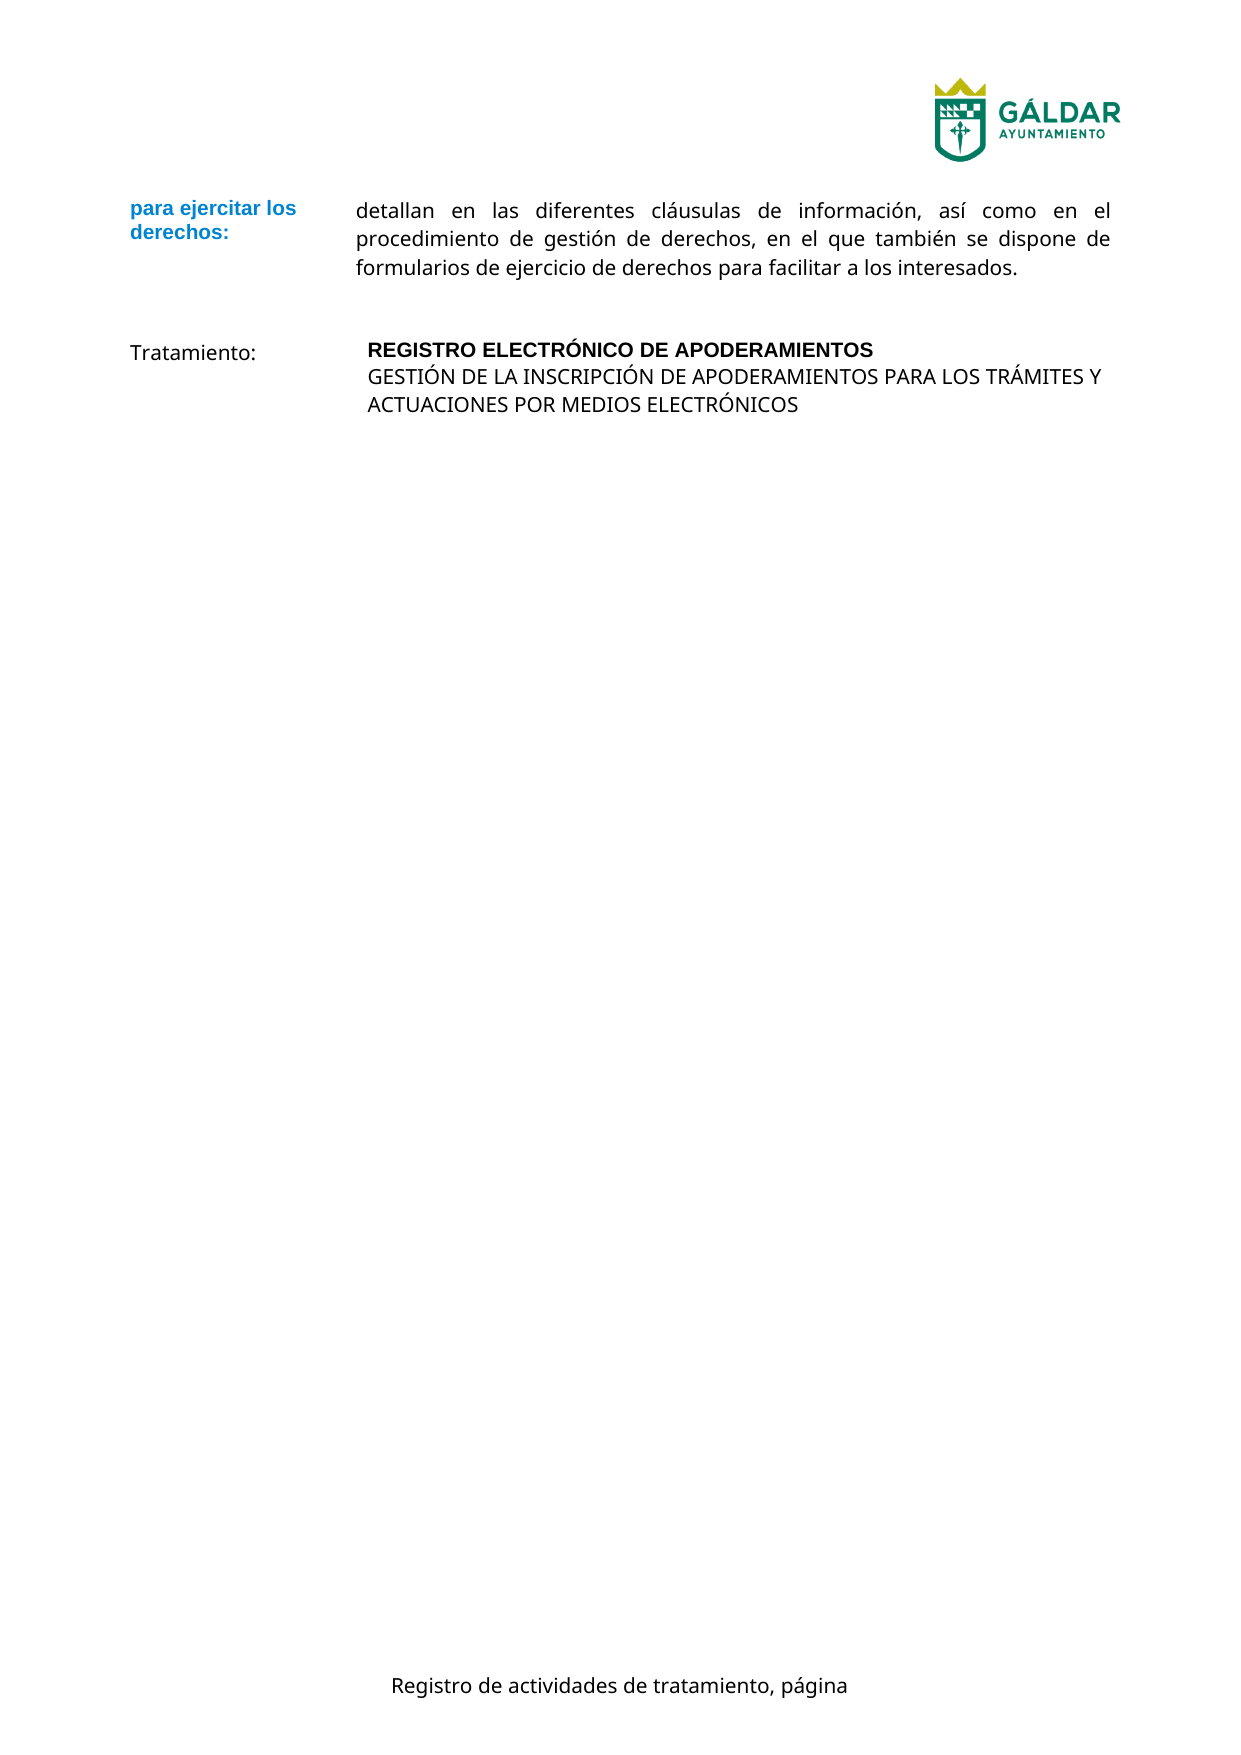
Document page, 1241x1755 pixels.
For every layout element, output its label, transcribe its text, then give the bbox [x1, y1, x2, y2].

table_header Tratamiento: [119, 338, 307, 419]
table_header REGISTRO ELECTRÓNICO DE APODERAMIENTOS GESTIÓN DE LA INSCRIPCIÓN DE APODERAMIENTOS PARA LOS TRÁMITES Y ACTUACIONES POR MEDIOS ELECTRÓNICOS [307, 338, 1123, 419]
table_cell detallan en las diferentes cláusulas de información, así como en el procedimiento de gestión de derechos, en el que también se dispone de formularios de ejercicio de derechos para facilitar a los interesados. [356, 196, 1132, 281]
table_cell para ejercitar los derechos: [109, 196, 356, 281]
